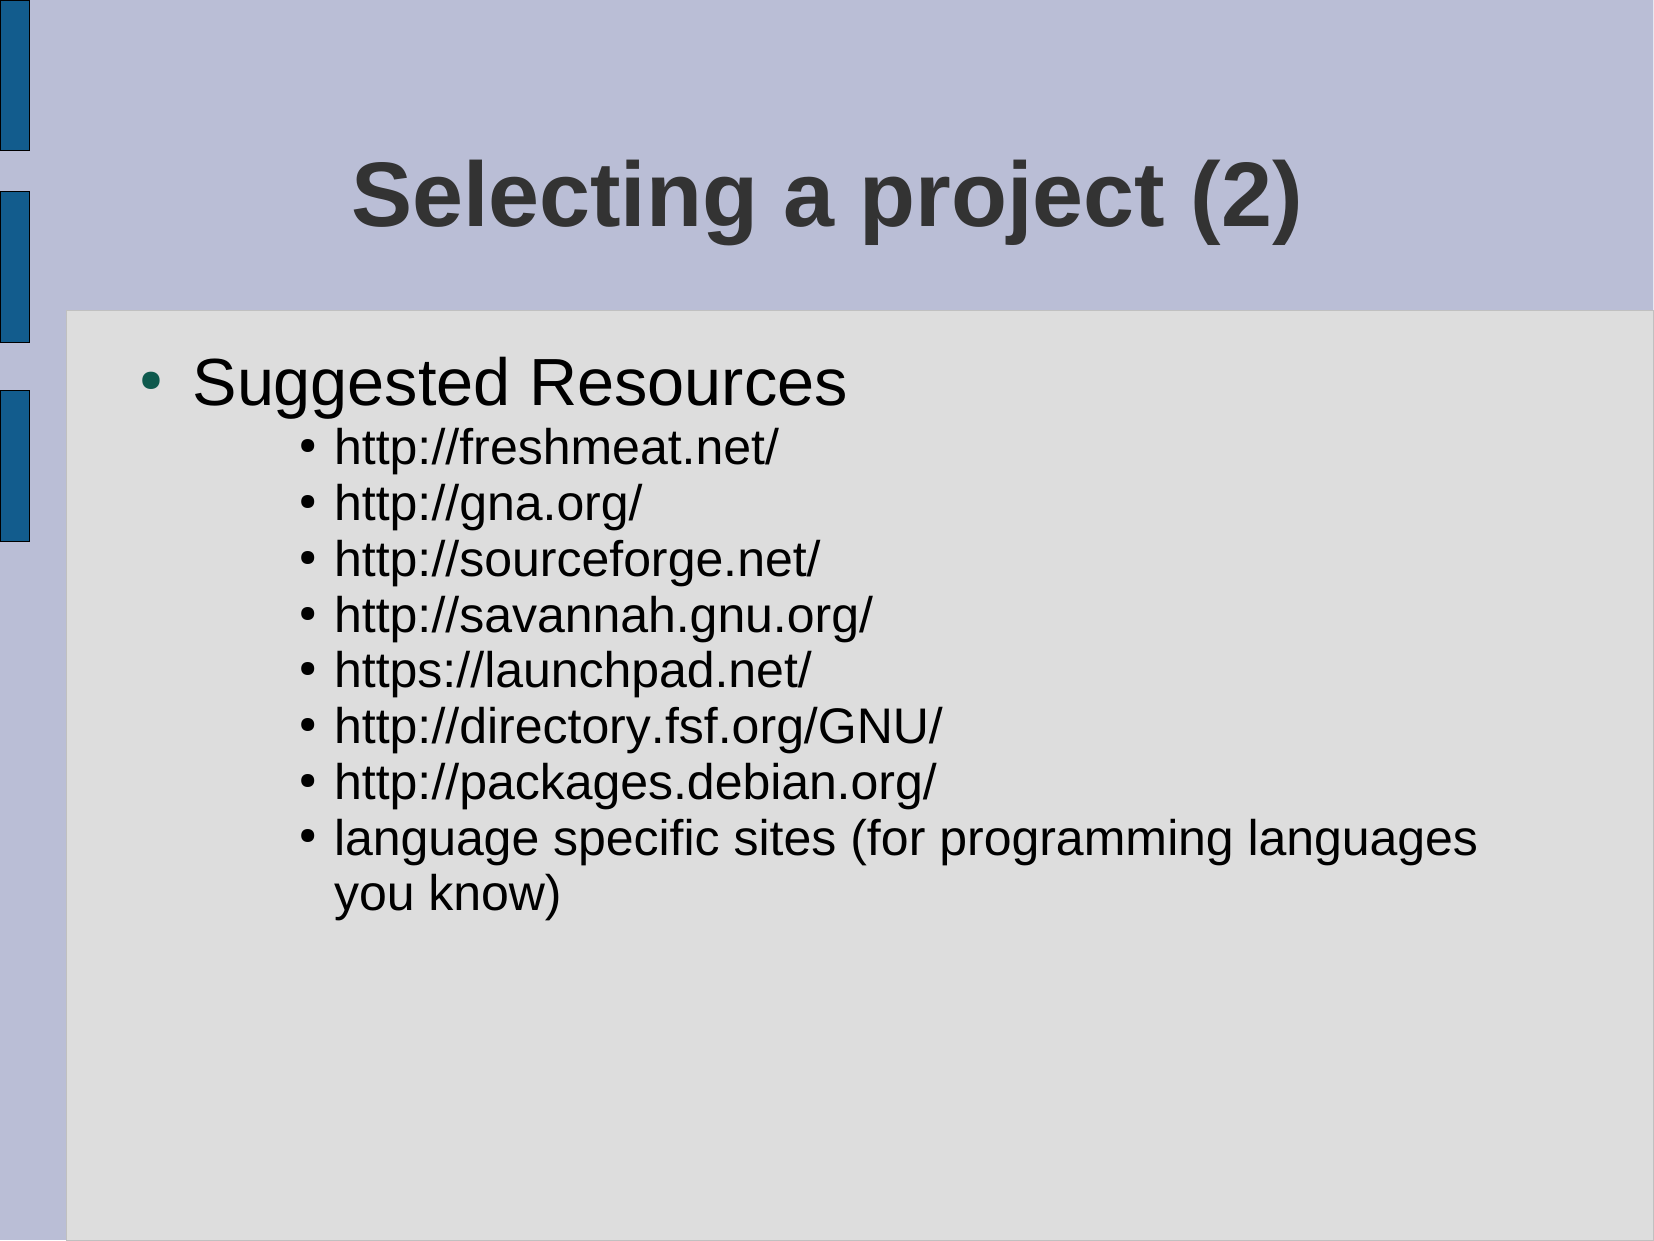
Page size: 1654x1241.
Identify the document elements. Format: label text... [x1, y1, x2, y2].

list Suggested Resources http://freshmeat.net/ http://gna.org/ http://sourceforge.net/ http://savannah.gnu.org/ https://launchpad.net/ http://directory.fsf.org/GNU/ http://packages.debian.org/ language specific sites (for programming languages you know) [121, 344, 1534, 1112]
title Selecting a project (2) [121, 98, 1534, 291]
